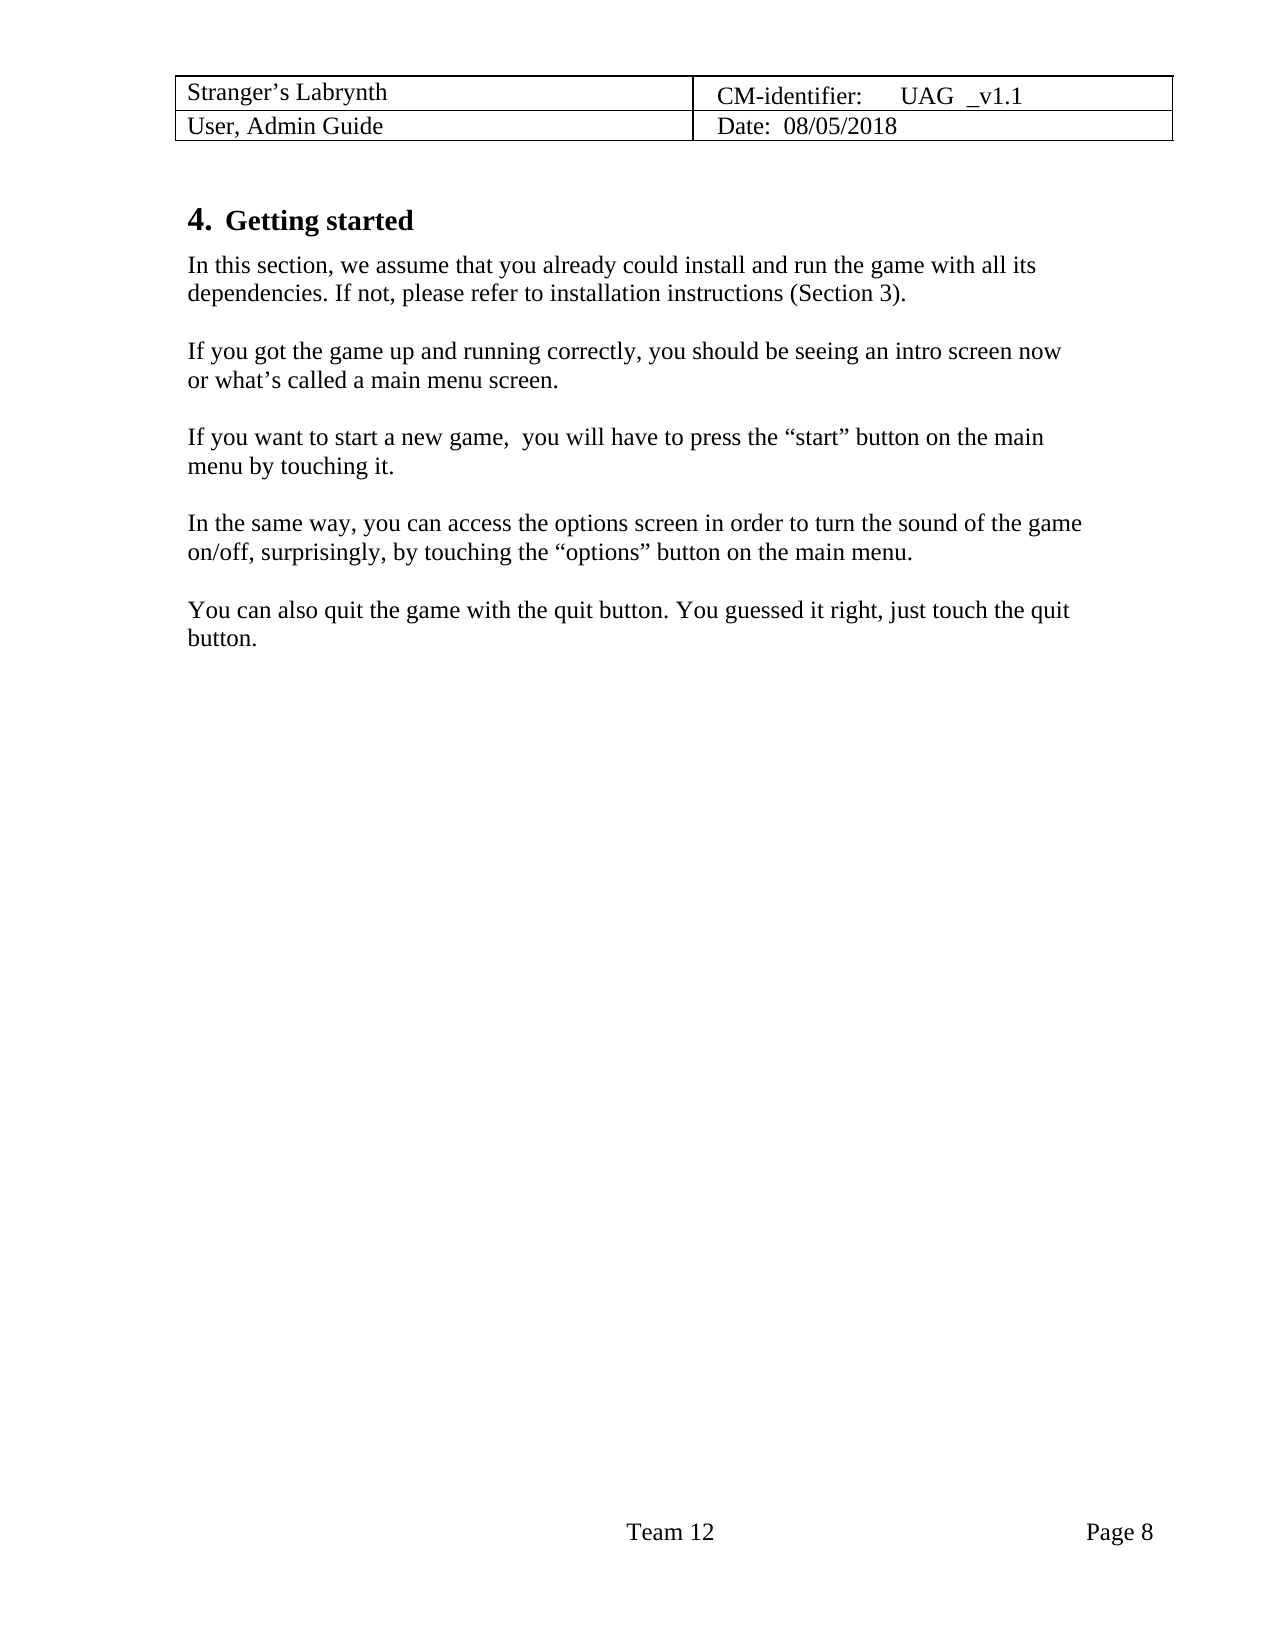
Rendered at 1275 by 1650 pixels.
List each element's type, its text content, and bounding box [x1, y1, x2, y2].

subtitle Getting started [187, 199, 1087, 237]
text You can also quit the game with the quit button. You guessed it right, just touch the quit button. [187, 595, 1087, 652]
text If you got the game up and running correctly, you should be seeing an intro screen now or what’s called a main menu screen. [187, 336, 1087, 393]
text In this section, we assume that you already could install and run the game with all its dependencies. If not, please refer to installation instructions (Section 3). [187, 250, 1087, 307]
text In the same way, you can access the options screen in order to turn the sound of the game on/off, surprisingly, by touching the “options” button on the main menu. [187, 508, 1087, 566]
text If you want to start a new game, you will have to press the “start” button on the main menu by touching it. [187, 422, 1087, 480]
